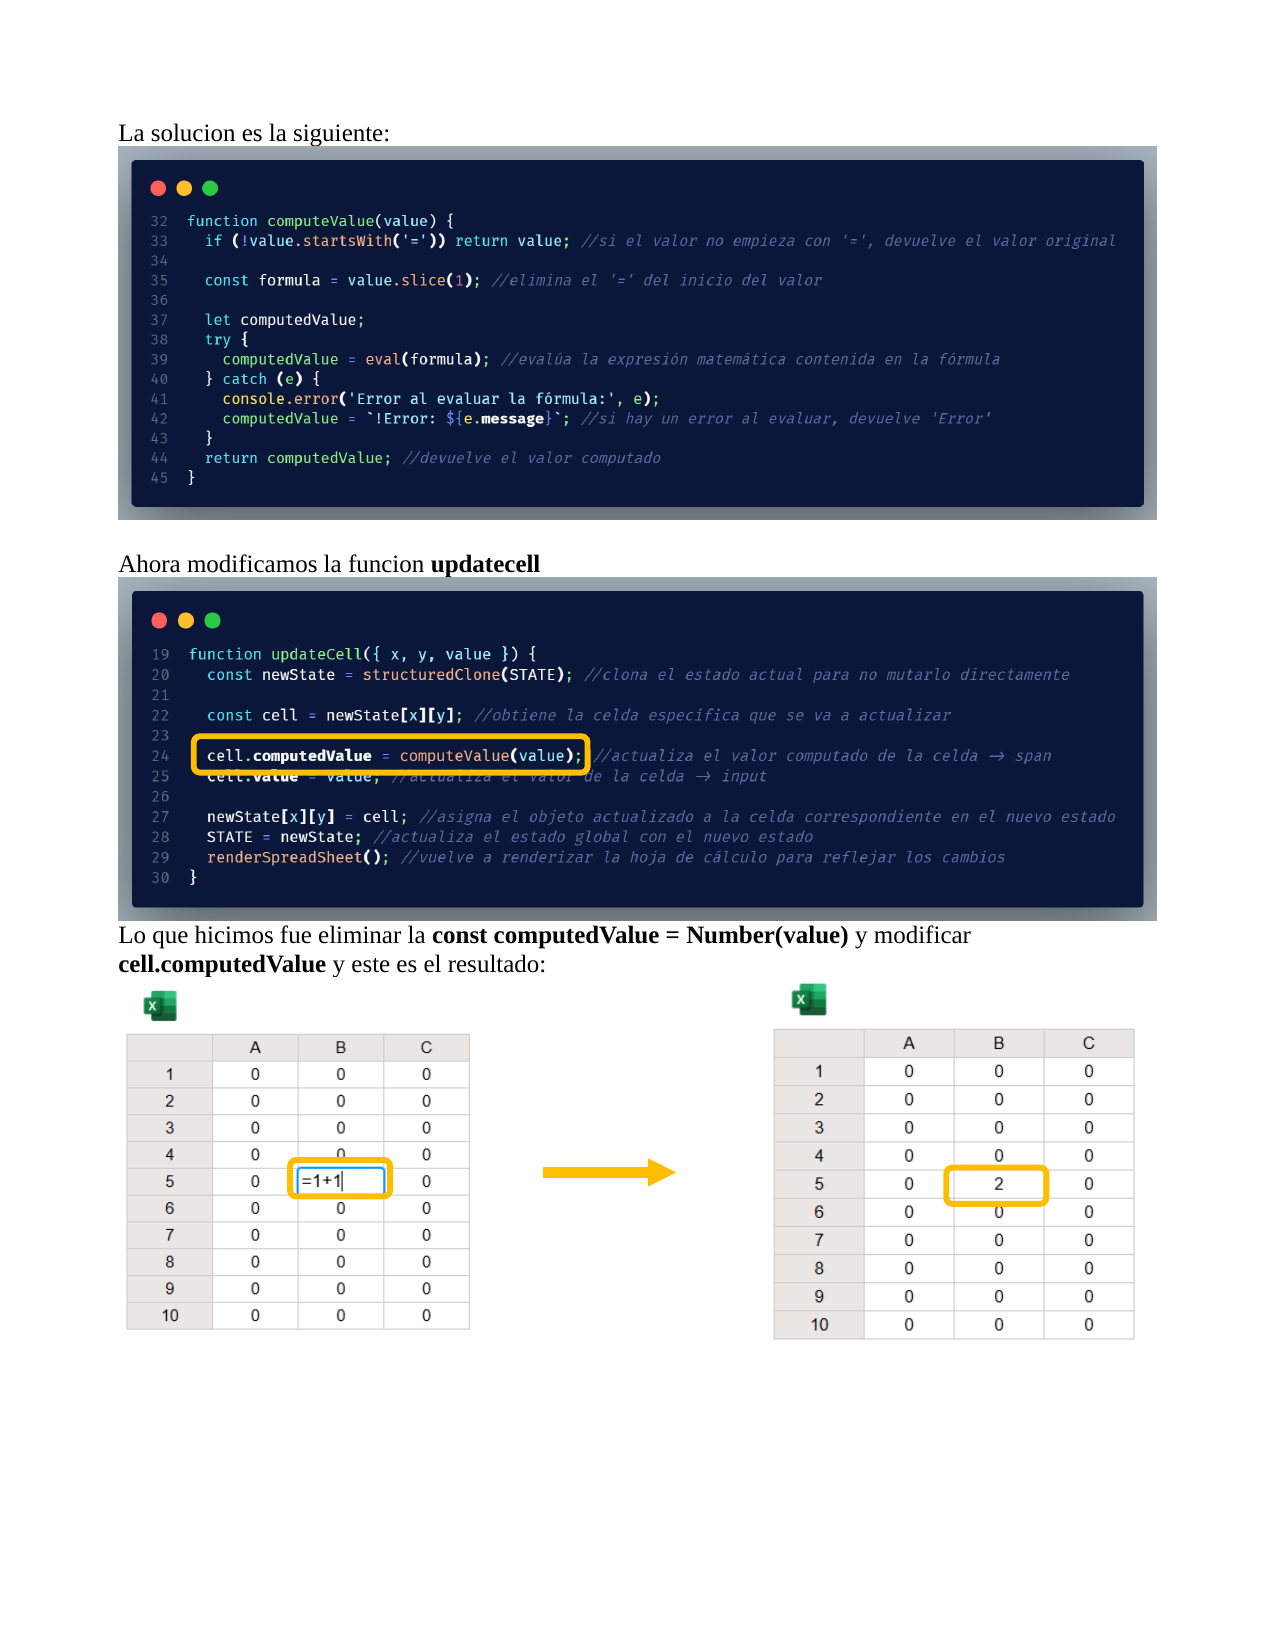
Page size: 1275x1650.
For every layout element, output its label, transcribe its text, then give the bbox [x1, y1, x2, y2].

picture [118, 577, 1157, 921]
text Lo que hicimos fue eliminar la const computedValue = Number(value) y modificar cell.computedValue y este es el resultado: [118, 921, 1157, 978]
picture [119, 977, 486, 1349]
picture [118, 146, 1157, 520]
text Ahora modificamos la funcion updatecell [118, 549, 1157, 577]
picture [767, 977, 1138, 1352]
text La solucion es la siguiente: [118, 118, 1157, 146]
